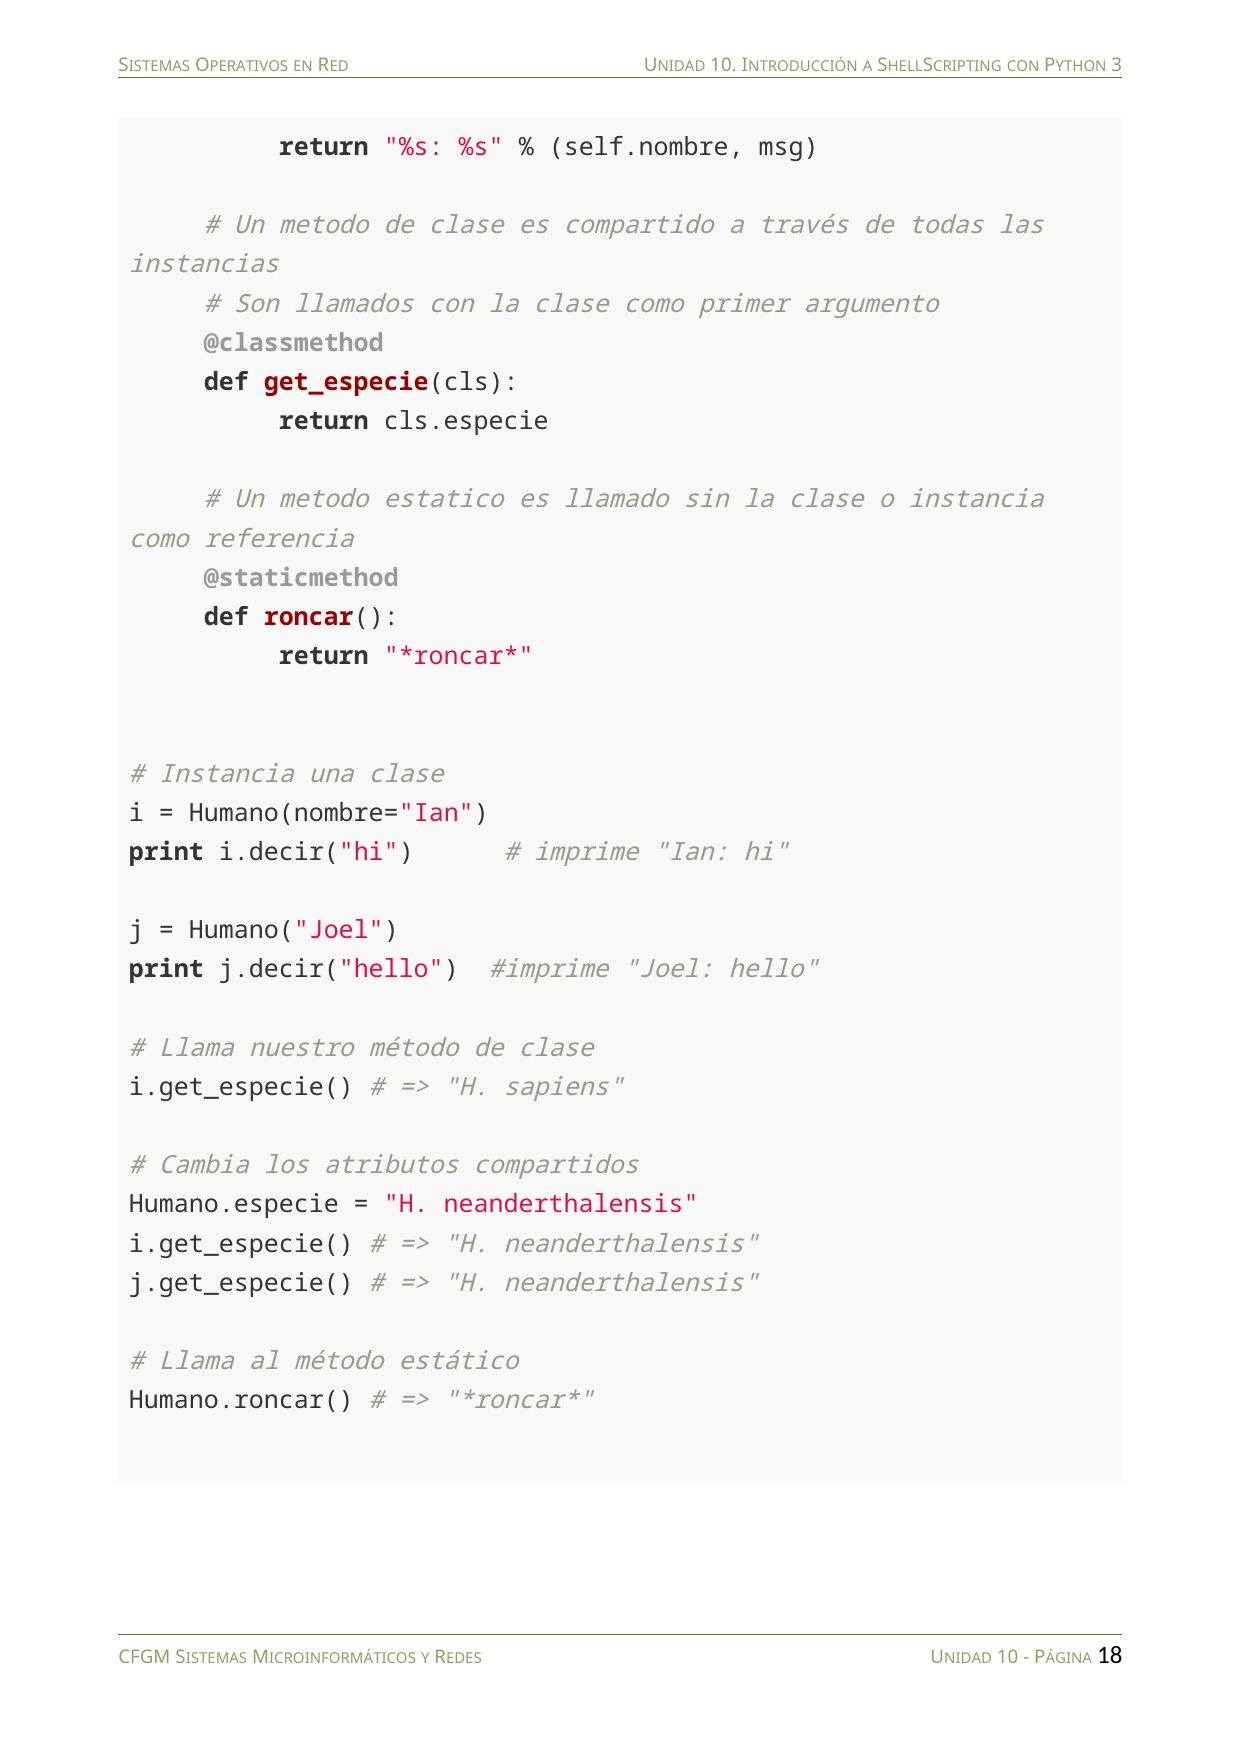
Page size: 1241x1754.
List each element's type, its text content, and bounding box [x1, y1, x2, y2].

table_header return "%s: %s" % (self.nombre, msg) # Un metodo de clase es compartido a través de todas las instancias # Son llamados con la clase como primer argumento @classmethod def get_especie(cls): return cls.especie # Un metodo estatico es llamado sin la clase o instancia como referencia @staticmethod def roncar(): return "*roncar*" # Instancia una clase i = Humano(nombre="Ian") print i.decir("hi") # imprime "Ian: hi" j = Humano("Joel") print j.decir("hello") #imprime "Joel: hello" # Llama nuestro método de clase i.get_especie() # => "H. sapiens" # Cambia los atributos compartidos Humano.especie = "H. neanderthalensis" i.get_especie() # => "H. neanderthalensis" j.get_especie() # => "H. neanderthalensis" # Llama al método estático Humano.roncar() # => "*roncar*" [118, 118, 1122, 1426]
table_cell [118, 1426, 1122, 1481]
